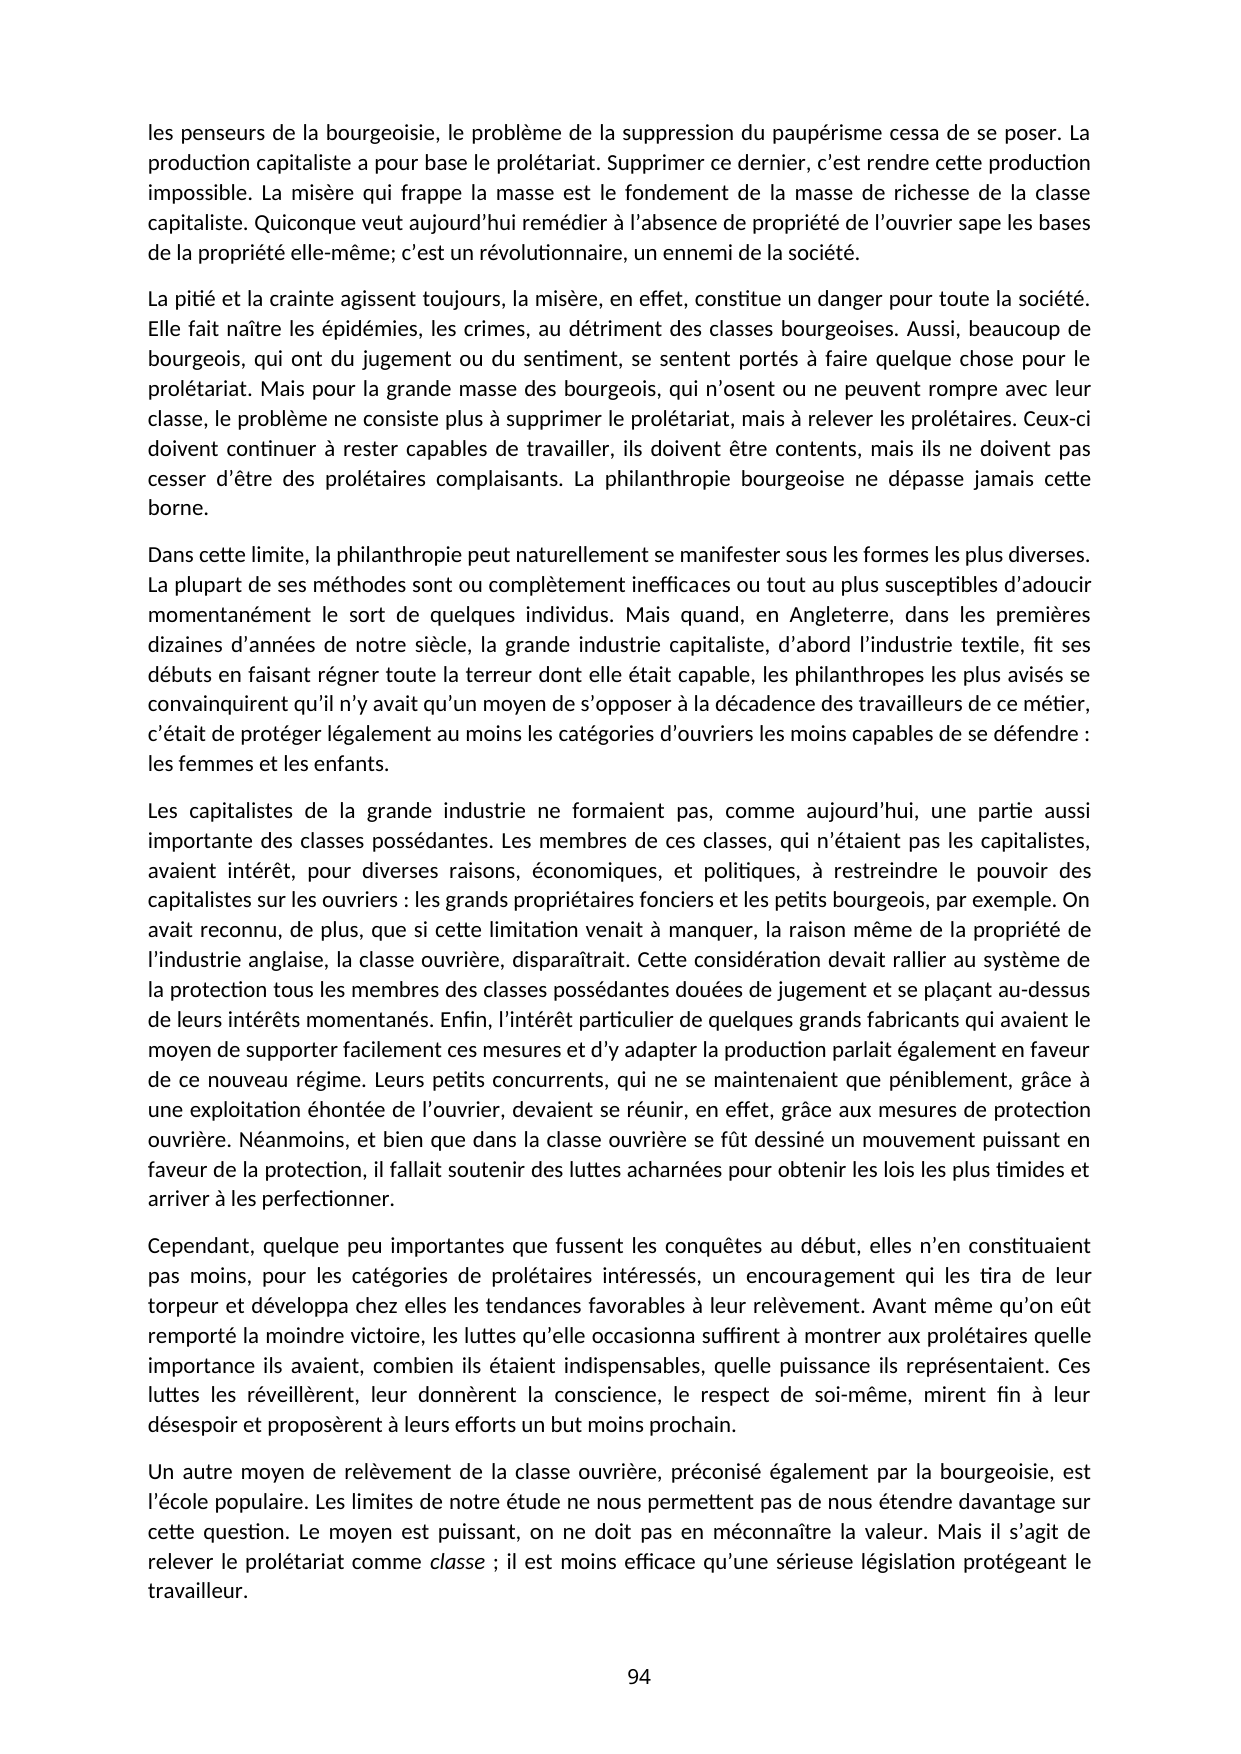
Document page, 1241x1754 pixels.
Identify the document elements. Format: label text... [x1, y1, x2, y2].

text Un autre moyen de relèvement de la classe ouvrière, préconisé également par la bourgeoisie, est l’école populaire. Les limites de notre étude ne nous permettent pas de nous étendre davantage sur cette question. Le moyen est puissant, on ne doit pas en méconnaître la valeur. Mais il s’agit de relever le prolétariat comme classe ; il est moins efficace qu’une sérieuse législation protégeant le travailleur. [148, 1457, 1093, 1605]
text La pitié et la crainte agissent toujours, la misère, en effet, constitue un danger pour toute la société. Elle fait naître les épidémies, les crimes, au détriment des classes bourgeoises. Aussi, beaucoup de bourgeois, qui ont du jugement ou du sentiment, se sentent portés à faire quelque chose pour le prolétariat. Mais pour la grande masse des bourgeois, qui n’osent ou ne peuvent rompre avec leur classe, le problème ne consiste plus à supprimer le prolétariat, mais à relever les prolétaires. Ceux-ci doivent continuer à rester capables de travailler, ils doivent être contents, mais ils ne doivent pas cesser d’être des prolétaires complaisants. La philanthropie bourgeoise ne dépasse jamais cette borne. [148, 284, 1093, 522]
text les penseurs de la bourgeoisie, le problème de la suppression du paupérisme cessa de se poser. La production capitaliste a pour base le prolétariat. Supprimer ce dernier, c’est rendre cette production impossible. La misère qui frappe la masse est le fondement de la masse de richesse de la classe capitaliste. Quiconque veut aujourd’hui remédier à l’absence de propriété de l’ouvrier sape les bases de la propriété elle-même; c’est un révolutionnaire, un ennemi de la société. [148, 118, 1093, 266]
text Cependant, quelque peu importantes que fussent les conquêtes au début, elles n’en constituaient pas moins, pour les catégories de prolétaires intéressés, un encoura­gement qui les tira de leur torpeur et développa chez elles les tendances favorables à leur relèvement. Avant même qu’on eût remporté la moindre victoire, les luttes qu’elle occasionna suffirent à montrer aux prolétaires quelle importance ils avaient, combien ils étaient indispensables, quelle puissance ils représentaient. Ces luttes les réveillèrent, leur donnèrent la conscience, le respect de soi-même, mirent fin à leur désespoir et proposèrent à leurs efforts un but moins prochain. [148, 1231, 1093, 1438]
text Les capitalistes de la grande industrie ne formaient pas, comme aujourd’hui, une partie aussi importante des classes possédantes. Les membres de ces classes, qui n’étaient pas les capitalistes, avaient intérêt, pour diverses raisons, économiques, et politiques, à restreindre le pouvoir des capitalistes sur les ouvriers : les grands propriétaires fonciers et les petits bourgeois, par exemple. On avait reconnu, de plus, que si cette limitation venait à manquer, la raison même de la propriété de l’industrie anglaise, la classe ouvrière, disparaîtrait. Cette considération devait rallier au système de la protection tous les membres des classes possédantes douées de jugement et se plaçant au-dessus de leurs intérêts momentanés. Enfin, l’intérêt particulier de quelques grands fabricants qui avaient le moyen de supporter facilement ces mesures et d’y adapter la production parlait également en faveur de ce nouveau régime. Leurs petits concurrents, qui ne se maintenaient que péniblement, grâce à une exploitation éhontée de l’ouvrier, devaient se réunir, en effet, grâce aux mesures de protection ouvrière. Néanmoins, et bien que dans la classe ouvrière se fût dessiné un mouvement puissant en faveur de la protection, il fallait soutenir des luttes acharnées pour obtenir les lois les plus timides et arriver à les perfectionner. [148, 796, 1093, 1213]
text Dans cette limite, la philanthropie peut naturellement se manifester sous les formes les plus diverses. La plupart de ses méthodes sont ou complètement ineffica­ces ou tout au plus susceptibles d’adoucir momentanément le sort de quelques individus. Mais quand, en Angleterre, dans les premières dizaines d’années de notre siècle, la grande industrie capitaliste, d’abord l’industrie textile, fit ses débuts en faisant régner toute la terreur dont elle était capable, les philanthropes les plus avisés se convainquirent qu’il n’y avait qu’un moyen de s’opposer à la décadence des travailleurs de ce métier, c’était de protéger légalement au moins les catégories d’ouvriers les moins capables de se défendre : les femmes et les enfants. [148, 540, 1093, 777]
